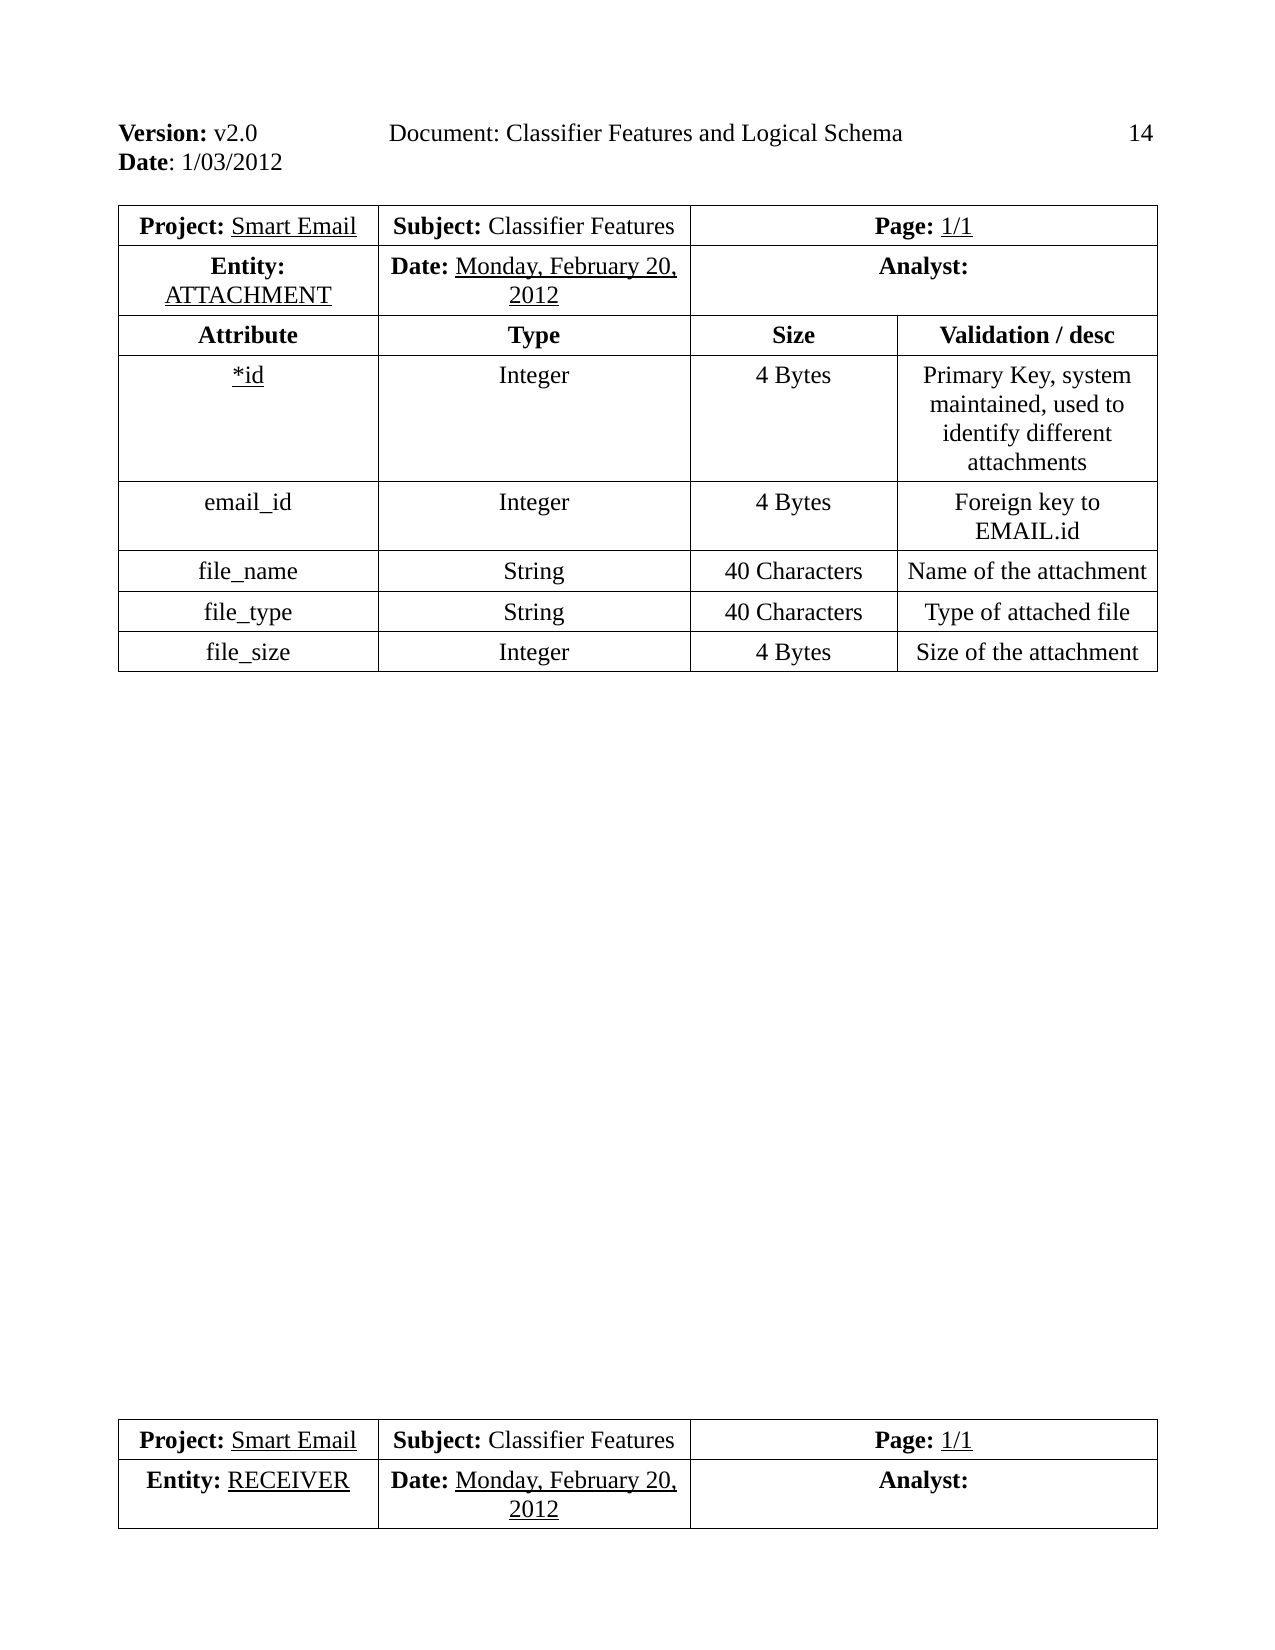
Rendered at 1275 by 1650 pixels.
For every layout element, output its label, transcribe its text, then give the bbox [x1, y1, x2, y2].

table_cell Integer [379, 356, 690, 481]
table_header Project: Smart Email [119, 206, 378, 245]
table_cell Type [379, 316, 690, 355]
table_cell file_type [119, 592, 378, 631]
table_header Project: Smart Email [119, 1420, 378, 1459]
table_cell Integer [379, 482, 690, 550]
table_cell Validation / desc [898, 316, 1157, 355]
table_header Page: 1/1 [691, 206, 1157, 245]
table_cell 4 Bytes [691, 482, 897, 550]
table_cell Entity: ATTACHMENT [119, 246, 378, 314]
table_cell Type of attached file [898, 592, 1157, 631]
table_cell file_size [119, 632, 378, 671]
table_cell String [379, 592, 690, 631]
table_cell 40 Characters [691, 551, 897, 591]
table_cell 4 Bytes [691, 356, 897, 481]
table_cell Entity: RECEIVER [119, 1460, 378, 1528]
table_header Subject: Classifier Features [379, 206, 690, 245]
table_cell 40 Characters [691, 592, 897, 631]
table_cell String [379, 551, 690, 591]
table_cell email_id [119, 482, 378, 550]
table_cell Name of the attachment [898, 551, 1157, 591]
table_cell Primary Key, system maintained, used to identify different attachments [898, 356, 1157, 481]
table_cell Foreign key to EMAIL.id [898, 482, 1157, 550]
table_cell Analyst: [691, 1460, 1157, 1528]
table_cell Date: Monday, February 20, 2012 [379, 1460, 690, 1528]
table_cell *id [119, 356, 378, 481]
table_cell Size of the attachment [898, 632, 1157, 671]
table_cell Integer [379, 632, 690, 671]
table_cell Attribute [119, 316, 378, 355]
table_cell Size [691, 316, 897, 355]
table_cell file_name [119, 551, 378, 591]
table_header Page: 1/1 [691, 1420, 1157, 1459]
table_cell 4 Bytes [691, 632, 897, 671]
table_cell Analyst: [691, 246, 1157, 314]
table_cell Date: Monday, February 20, 2012 [379, 246, 690, 314]
table_header Subject: Classifier Features [379, 1420, 690, 1459]
